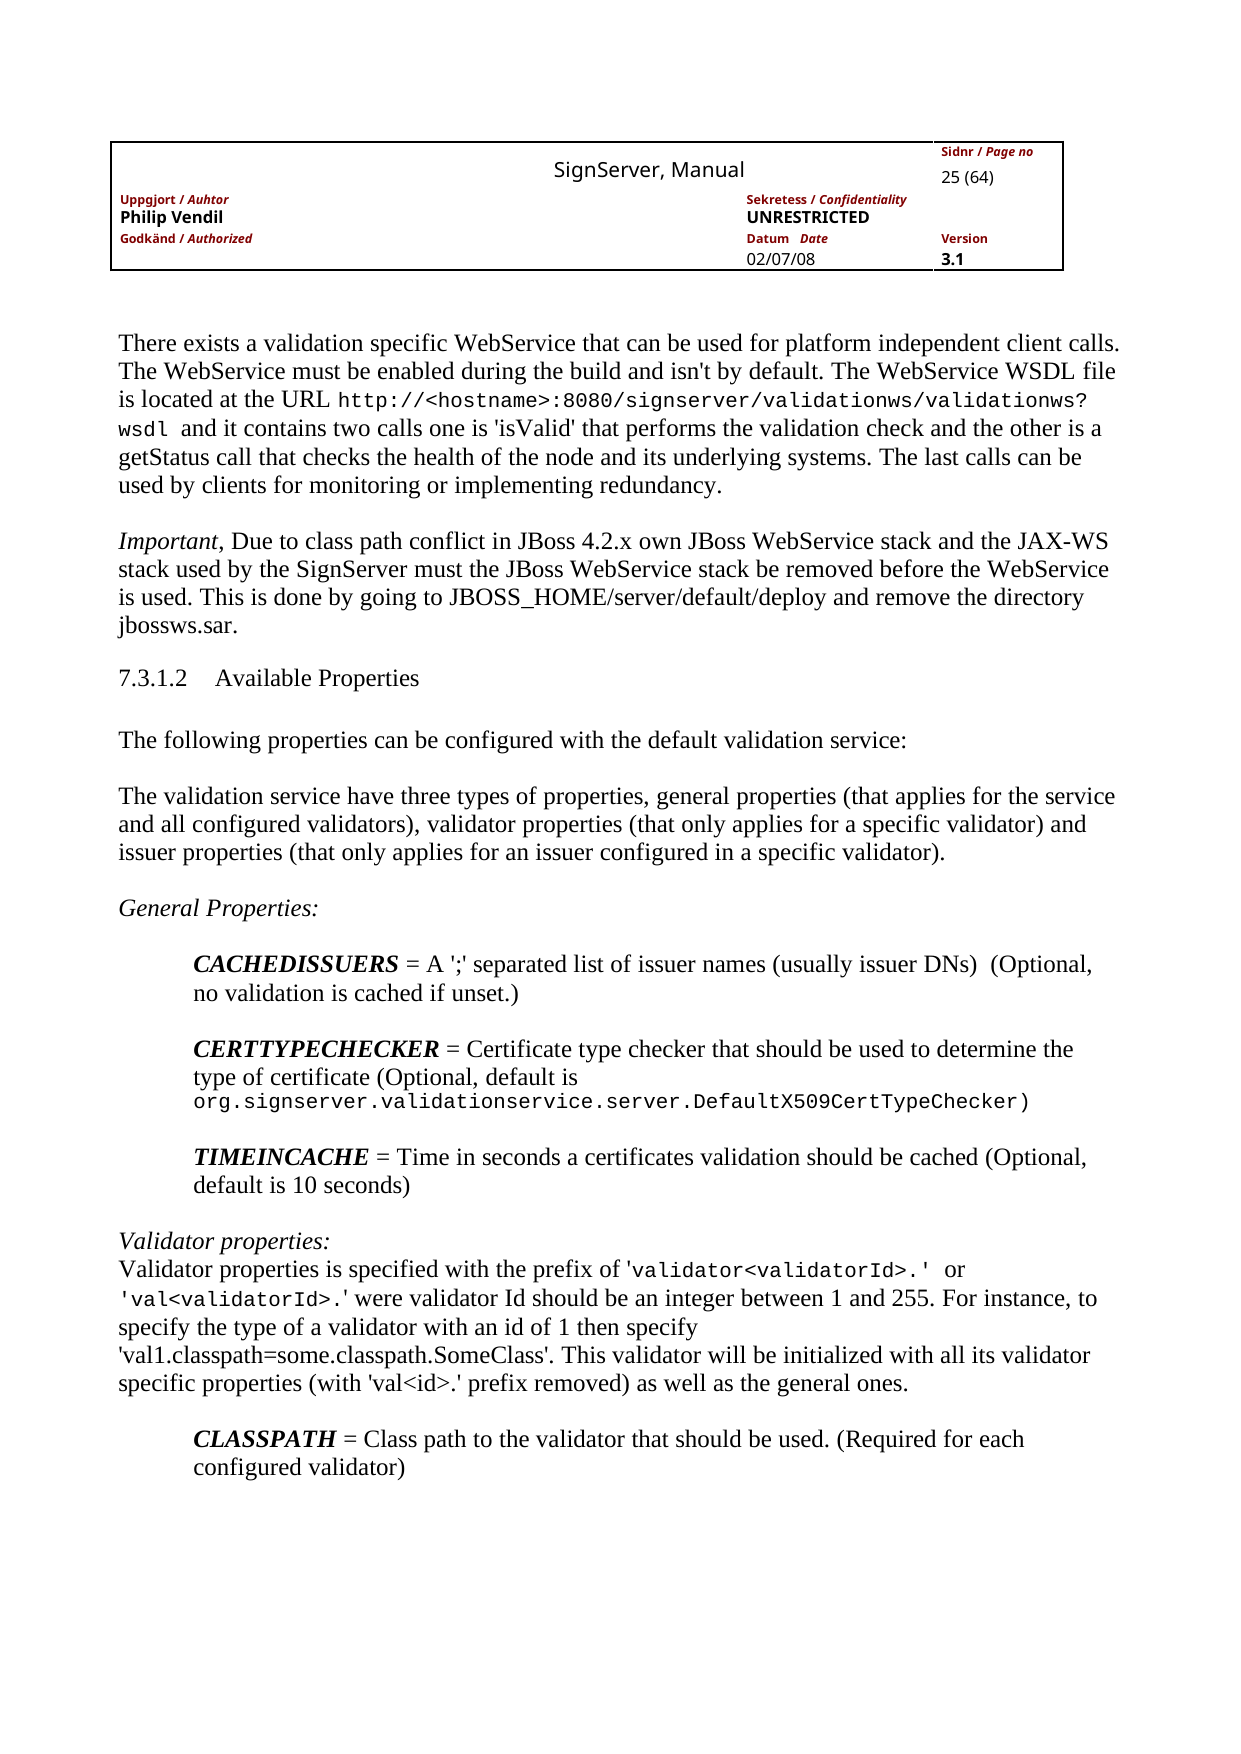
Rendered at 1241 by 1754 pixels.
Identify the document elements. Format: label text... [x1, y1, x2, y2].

text General Properties: [118, 894, 1122, 922]
text The WebService must be enabled during the build and isn't by default. The WebService WSDL file is located at the URL http://<hostname>:8080/signserver/validationws/validationws?wsdl and it contains two calls one is 'isValid' that performs the validation check and the other is a getStatus call that checks the health of the node and its underlying systems. The last calls can be used by clients for monitoring or implementing redundancy. [118, 357, 1122, 499]
text CERTTYPECHECKER = Certificate type checker that should be used to determine the type of certificate (Optional, default is org.signserver.validationservice.server.DefaultX509CertTypeChecker) [193, 1034, 1122, 1114]
text CLASSPATH = Class path to the validator that should be used. (Required for each configured validator) [193, 1424, 1122, 1481]
text There exists a validation specific WebService that can be used for platform independent client calls. [118, 329, 1122, 357]
text CACHEDISSUERS = A ';' separated list of issuer names (usually issuer DNs) (Optional, no validation is cached if unset.) [193, 950, 1122, 1006]
text Validator properties is specified with the prefix of 'validator<validatorId>.' or 'val<validatorId>.' were validator Id should be an integer between 1 and 255. For instance, to specify the type of a validator with an id of 1 then specify 'val1.classpath=some.classpath.SomeClass'. This validator will be initialized with all its validator specific properties (with 'val<id>.' prefix removed) as well as the general ones. [118, 1254, 1122, 1397]
text TIMEINCACHE = Time in seconds a certificates validation should be cached (Optional, default is 10 seconds) [193, 1142, 1122, 1198]
text Important, Due to class path conflict in JBoss 4.2.x own JBoss WebService stack and the JAX-WS stack used by the SignServer must the JBoss WebService stack be removed before the WebService is used. This is done by going to JBOSS_HOME/server/default/deploy and remove the directory jbossws.sar. [118, 527, 1122, 639]
text The validation service have three types of properties, general properties (that applies for the service and all configured validators), validator properties (that only applies for a specific validator) and issuer properties (that only applies for an issuer configured in a specific validator). [118, 782, 1122, 866]
text Validator properties: [118, 1227, 1122, 1254]
subtitle Available Properties [118, 664, 1122, 692]
text The following properties can be configured with the default validation service: [118, 726, 1122, 754]
